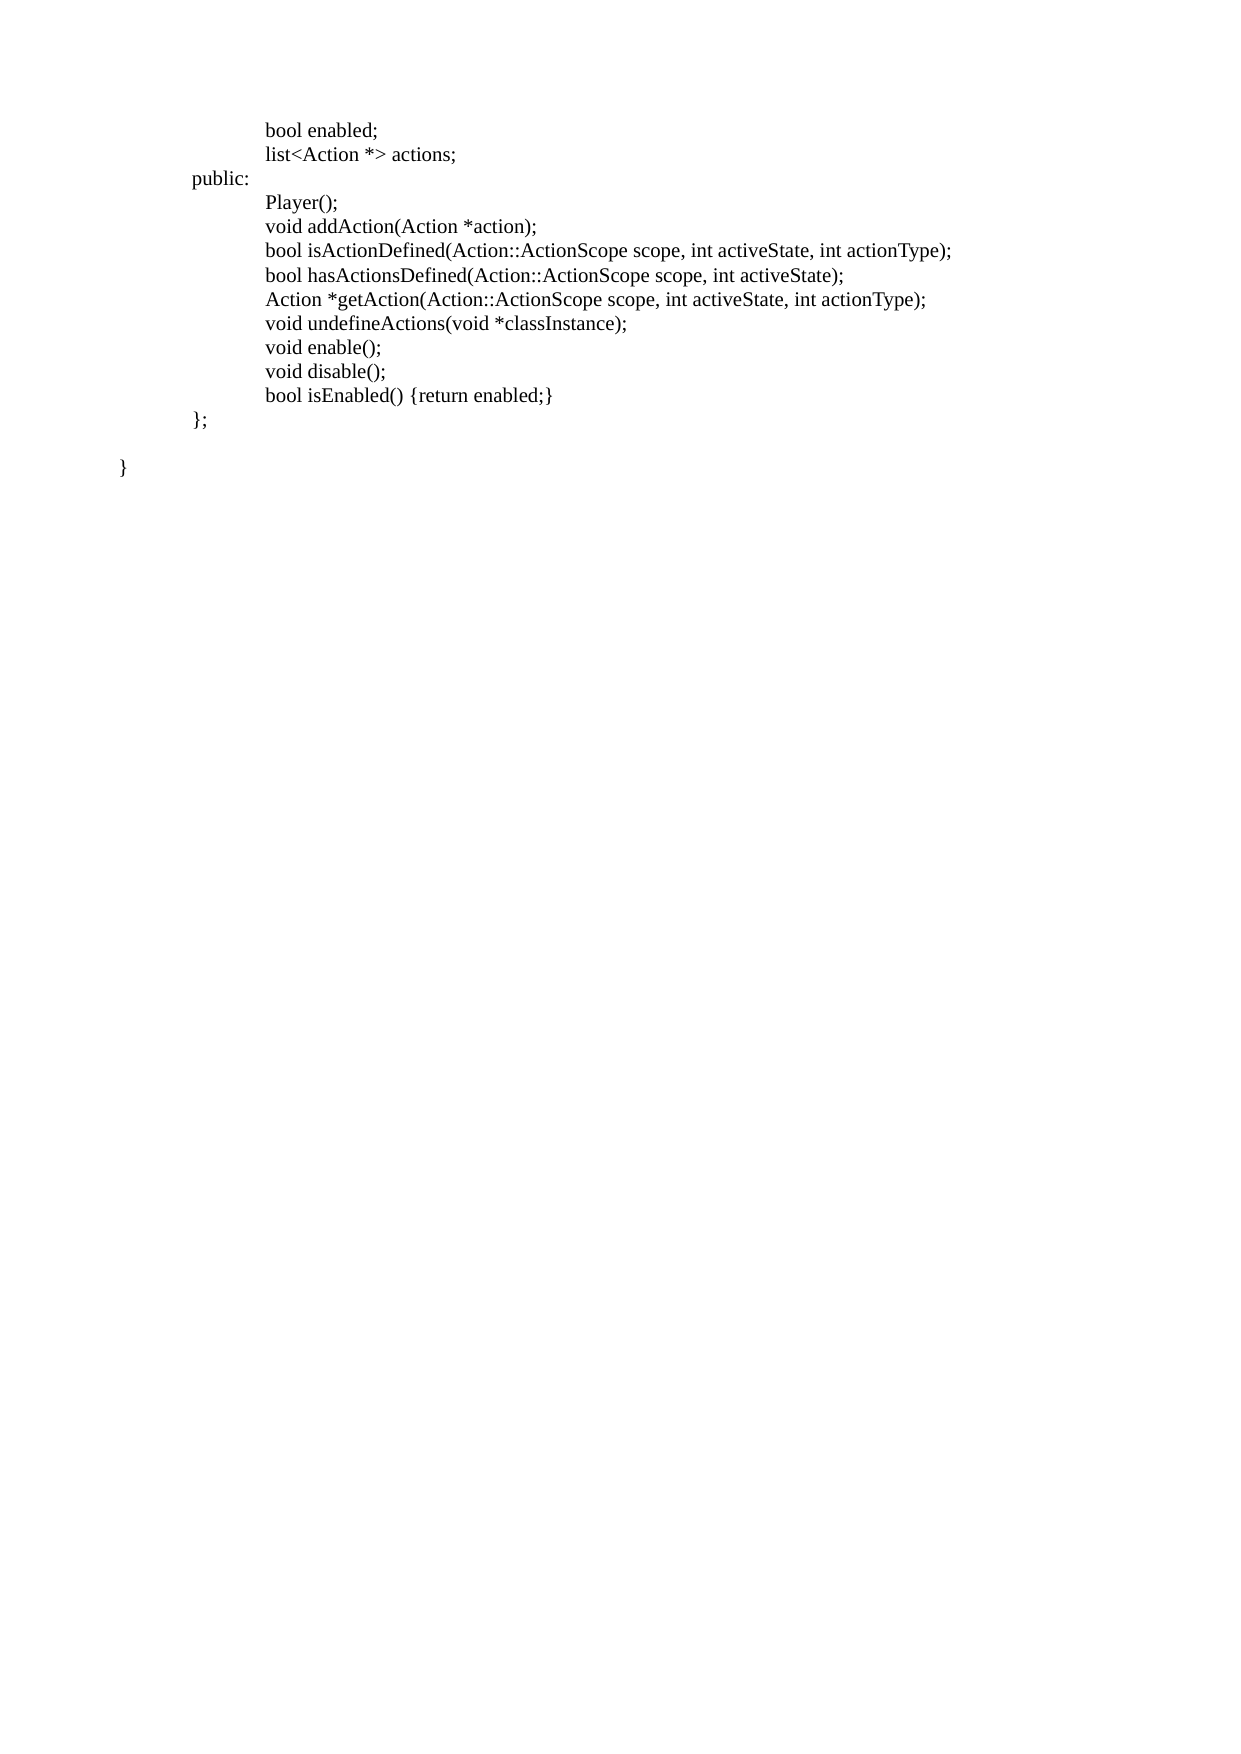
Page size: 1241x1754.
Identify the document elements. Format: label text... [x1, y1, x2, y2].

text void addAction(Action *action); [118, 214, 1122, 238]
text void undefineActions(void *classInstance); [118, 311, 1122, 335]
text bool enabled; [118, 118, 1122, 142]
text void enable(); [118, 335, 1122, 359]
text Action *getAction(Action::ActionScope scope, int activeState, int actionType); [118, 287, 1122, 311]
text Player(); [118, 190, 1122, 214]
text } [118, 455, 1122, 479]
text list<Action *> actions; [118, 142, 1122, 166]
text bool isEnabled() {return enabled;} [118, 383, 1122, 407]
text public: [118, 166, 1122, 190]
text void disable(); [118, 359, 1122, 383]
text }; [118, 407, 1122, 431]
text bool hasActionsDefined(Action::ActionScope scope, int activeState); [118, 262, 1122, 287]
text bool isActionDefined(Action::ActionScope scope, int activeState, int actionType); [118, 238, 1122, 262]
